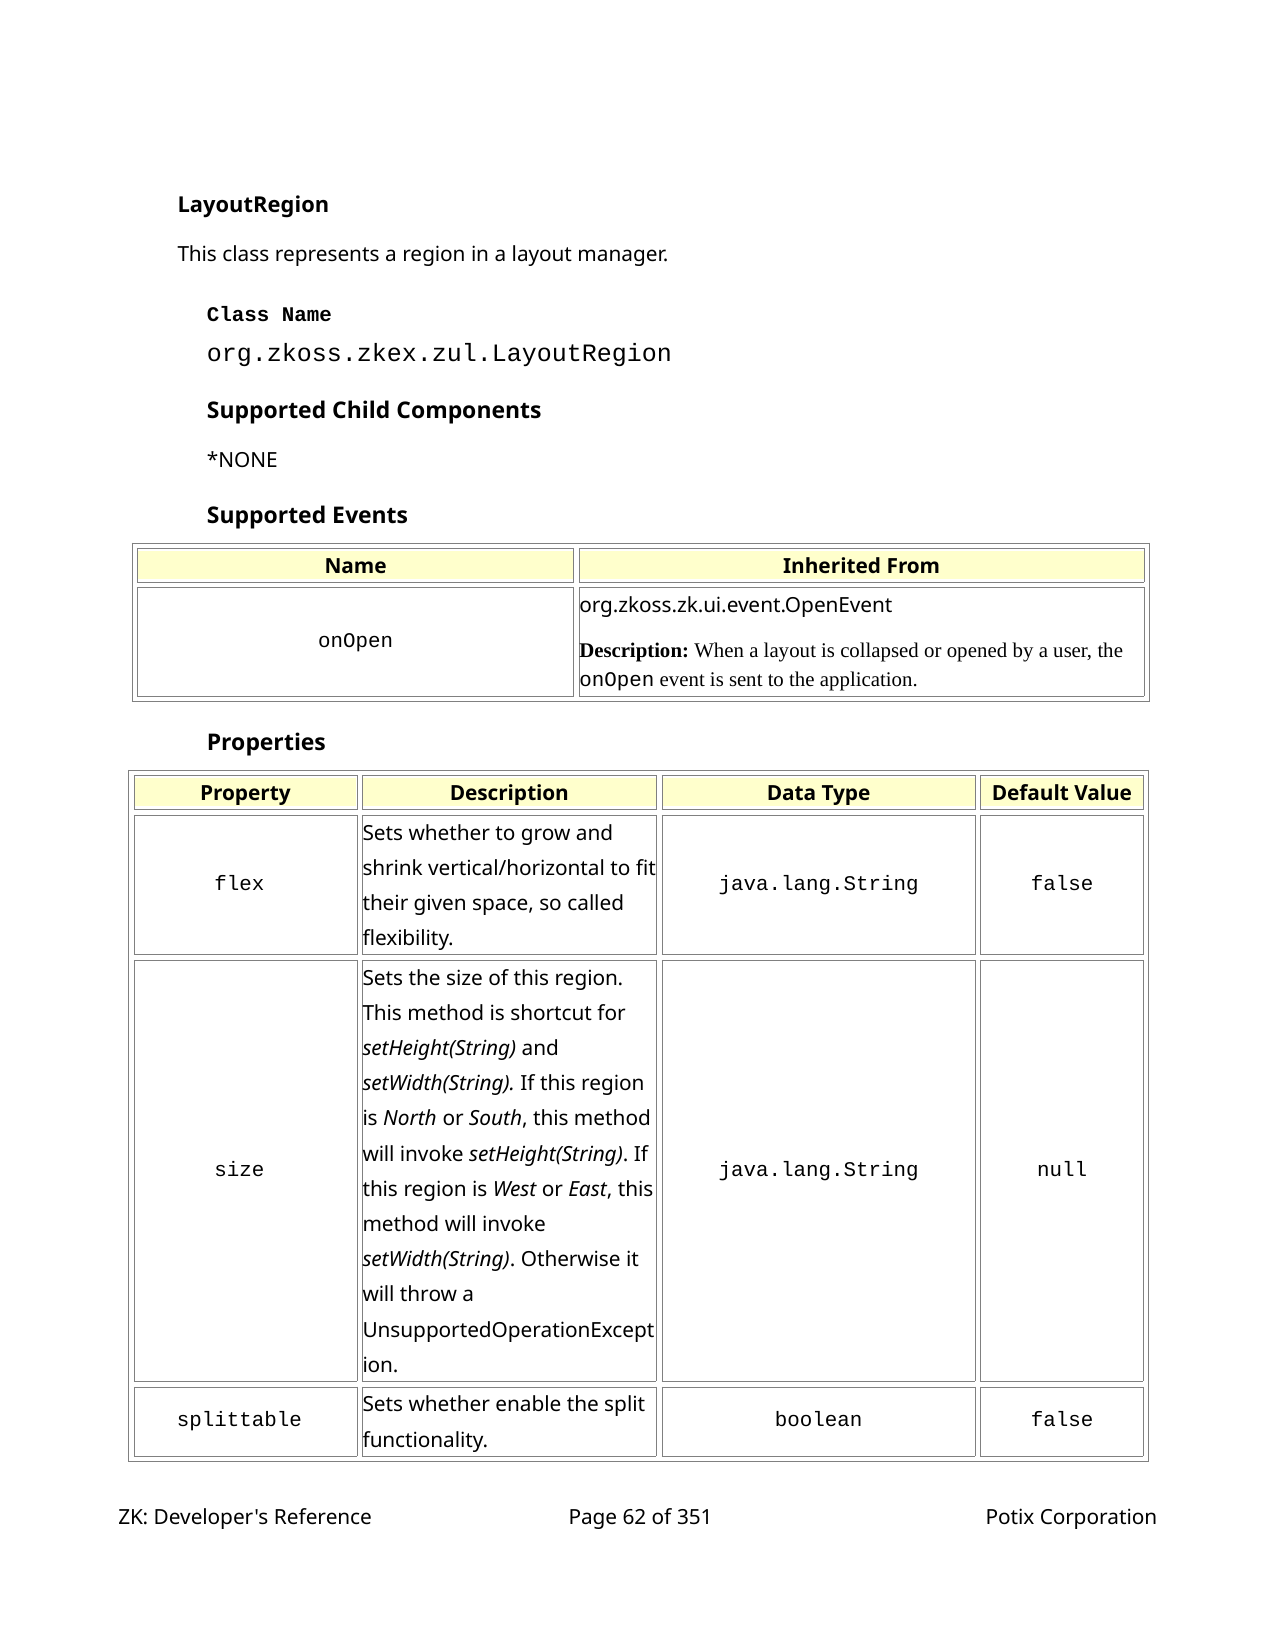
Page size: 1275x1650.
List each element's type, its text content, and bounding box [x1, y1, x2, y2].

table_cell Sets whether to grow and shrink vertical/horizontal to fit their given space, so called flexibility. [359, 809, 659, 954]
text This class represents a region in a layout manager. [177, 239, 1157, 268]
text *NONE [207, 445, 1157, 474]
subtitle LayoutRegion [177, 189, 1157, 219]
table_cell Sets the size of this region. This method is shortcut for setHeight(String) and setWidth(String). If this region is North or South, this method will invoke setHeight(String). If this region is West or East, this method will invoke setWidth(String). Otherwise it will throw a UnsupportedOperationException. [359, 954, 659, 1381]
subtitle Class Name [207, 304, 1157, 328]
table_header Default Value [978, 771, 1146, 809]
table_header Inherited From [576, 544, 1147, 582]
subtitle Properties [207, 726, 1157, 757]
table_header Name [134, 544, 576, 582]
table_cell boolean [659, 1381, 978, 1456]
table_cell java.lang.String [659, 809, 978, 954]
table_cell java.lang.String [659, 954, 978, 1381]
table_cell splittable [131, 1381, 359, 1456]
subtitle Supported Child Components [207, 393, 1157, 425]
table_cell size [131, 954, 359, 1381]
table_header Property [131, 771, 359, 809]
table_header Description [359, 771, 659, 809]
table_cell org.zkoss.zk.ui.event.OpenEvent Description: When a layout is collapsed or opened by a user, the onOpen event is sent to the application. [576, 582, 1147, 696]
subtitle Supported Events [207, 499, 1157, 530]
table_header Data Type [659, 771, 978, 809]
table_cell Sets whether enable the split functionality. [359, 1381, 659, 1456]
table_cell onOpen [134, 582, 576, 696]
table_cell flex [131, 809, 359, 954]
text org.zkoss.zkex.zul.LayoutRegion [207, 340, 1157, 368]
table_cell false [978, 809, 1146, 954]
table_cell false [978, 1381, 1146, 1456]
table_cell null [978, 954, 1146, 1381]
